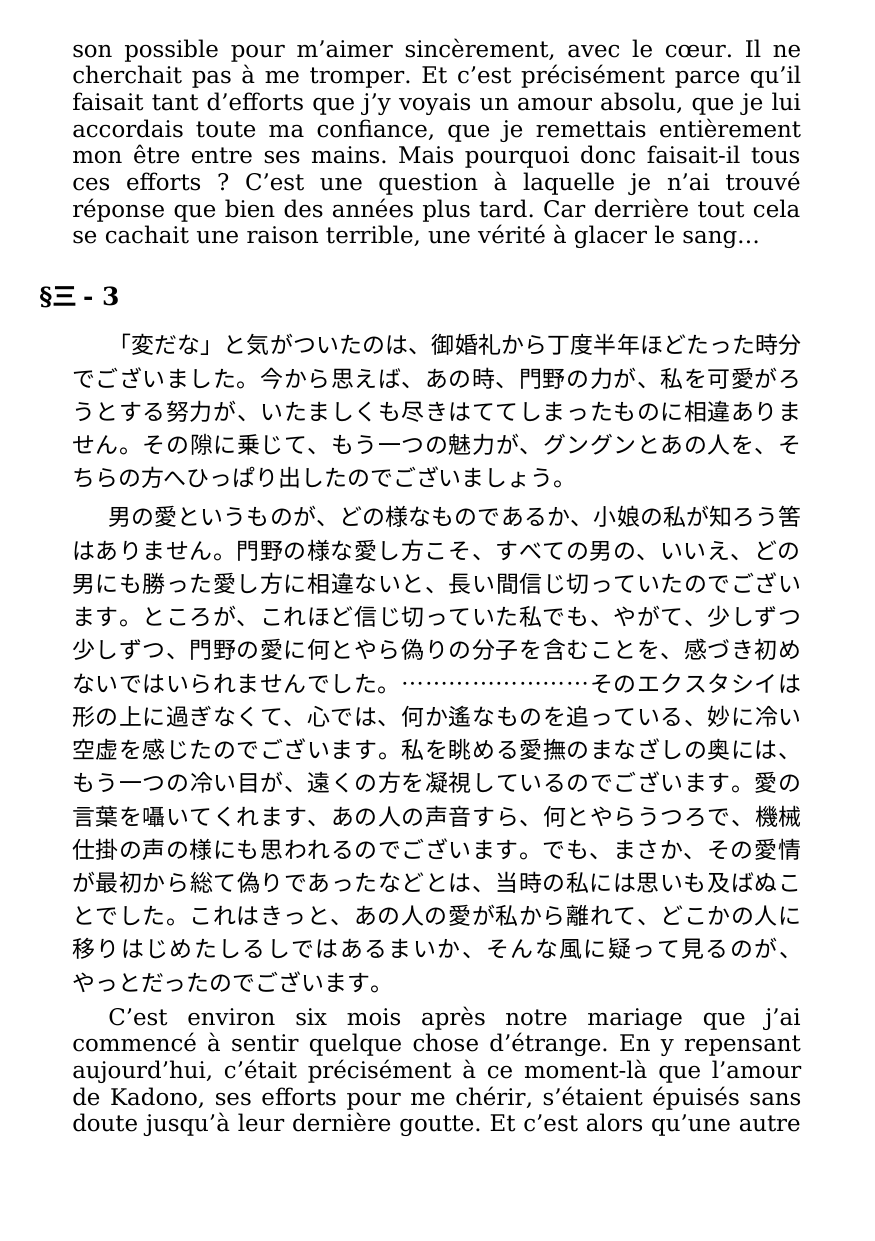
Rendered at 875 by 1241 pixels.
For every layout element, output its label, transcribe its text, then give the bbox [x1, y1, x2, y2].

text son possible pour m’aimer sincèrement, avec le cœur. Il ne cherchait pas à me tromper. Et c’est précisément parce qu’il faisait tant d’efforts que j’y voyais un amour absolu, que je lui accordais toute ma confiance, que je remettais entièrement mon être entre ses mains. Mais pourquoi donc faisait-il tous ces efforts ? C’est une question à laquelle je n’ai trouvé réponse que bien des années plus tard. Car derrière tout cela se cachait une raison terrible, une vérité à glacer le sang… [72, 36, 802, 249]
text 「変だな」と気がついたのは、御婚礼から丁度半年ほどたった時分でございました。今から思えば、あの時、門野の力が、私を可愛がろうとする努力が、いたましくも尽きはててしまったものに相違ありません。その隙に乗じて、もう一つの魅力が、グングンとあの人を、そちらの方へひっぱり出したのでございましょう。 [72, 327, 802, 493]
text 男の愛というものが、どの様なものであるか、小娘の私が知ろう筈はありません。門野の様な愛し方こそ、すべての男の、いいえ、どの男にも勝った愛し方に相違ないと、長い間信じ切っていたのでございます。ところが、これほど信じ切っていた私でも、やがて、少しずつ少しずつ、門野の愛に何とやら偽りの分子を含むことを、感づき初めないではいられませんでした。……………………そのエクスタシイは形の上に過ぎなくて、心では、何か遙なものを追っている、妙に冷い空虚を感じたのでございます。私を眺める愛撫のまなざしの奥には、もう一つの冷い目が、遠くの方を凝視しているのでございます。愛の言葉を囁いてくれます、あの人の声音すら、何とやらうつろで、機械仕掛の声の様にも思われるのでございます。でも、まさか、その愛情が最初から総て偽りであったなどとは、当時の私には思いも及ばぬことでした。これはきっと、あの人の愛が私から離れて、どこかの人に移りはじめたしるしではあるまいか、そんな風に疑って見るのが、やっとだったのでございます。 [72, 499, 802, 998]
subtitle §三 - 3 [36, 273, 838, 315]
text C’est environ six mois après notre mariage que j’ai commencé à sentir quelque chose d’étrange. En y repensant aujourd’hui, c’était précisément à ce moment-là que l’amour de Kadono, ses efforts pour me chérir, s’étaient épuisés sans doute jusqu’à leur dernière goutte. Et c’est alors qu’une autre [72, 1004, 802, 1137]
